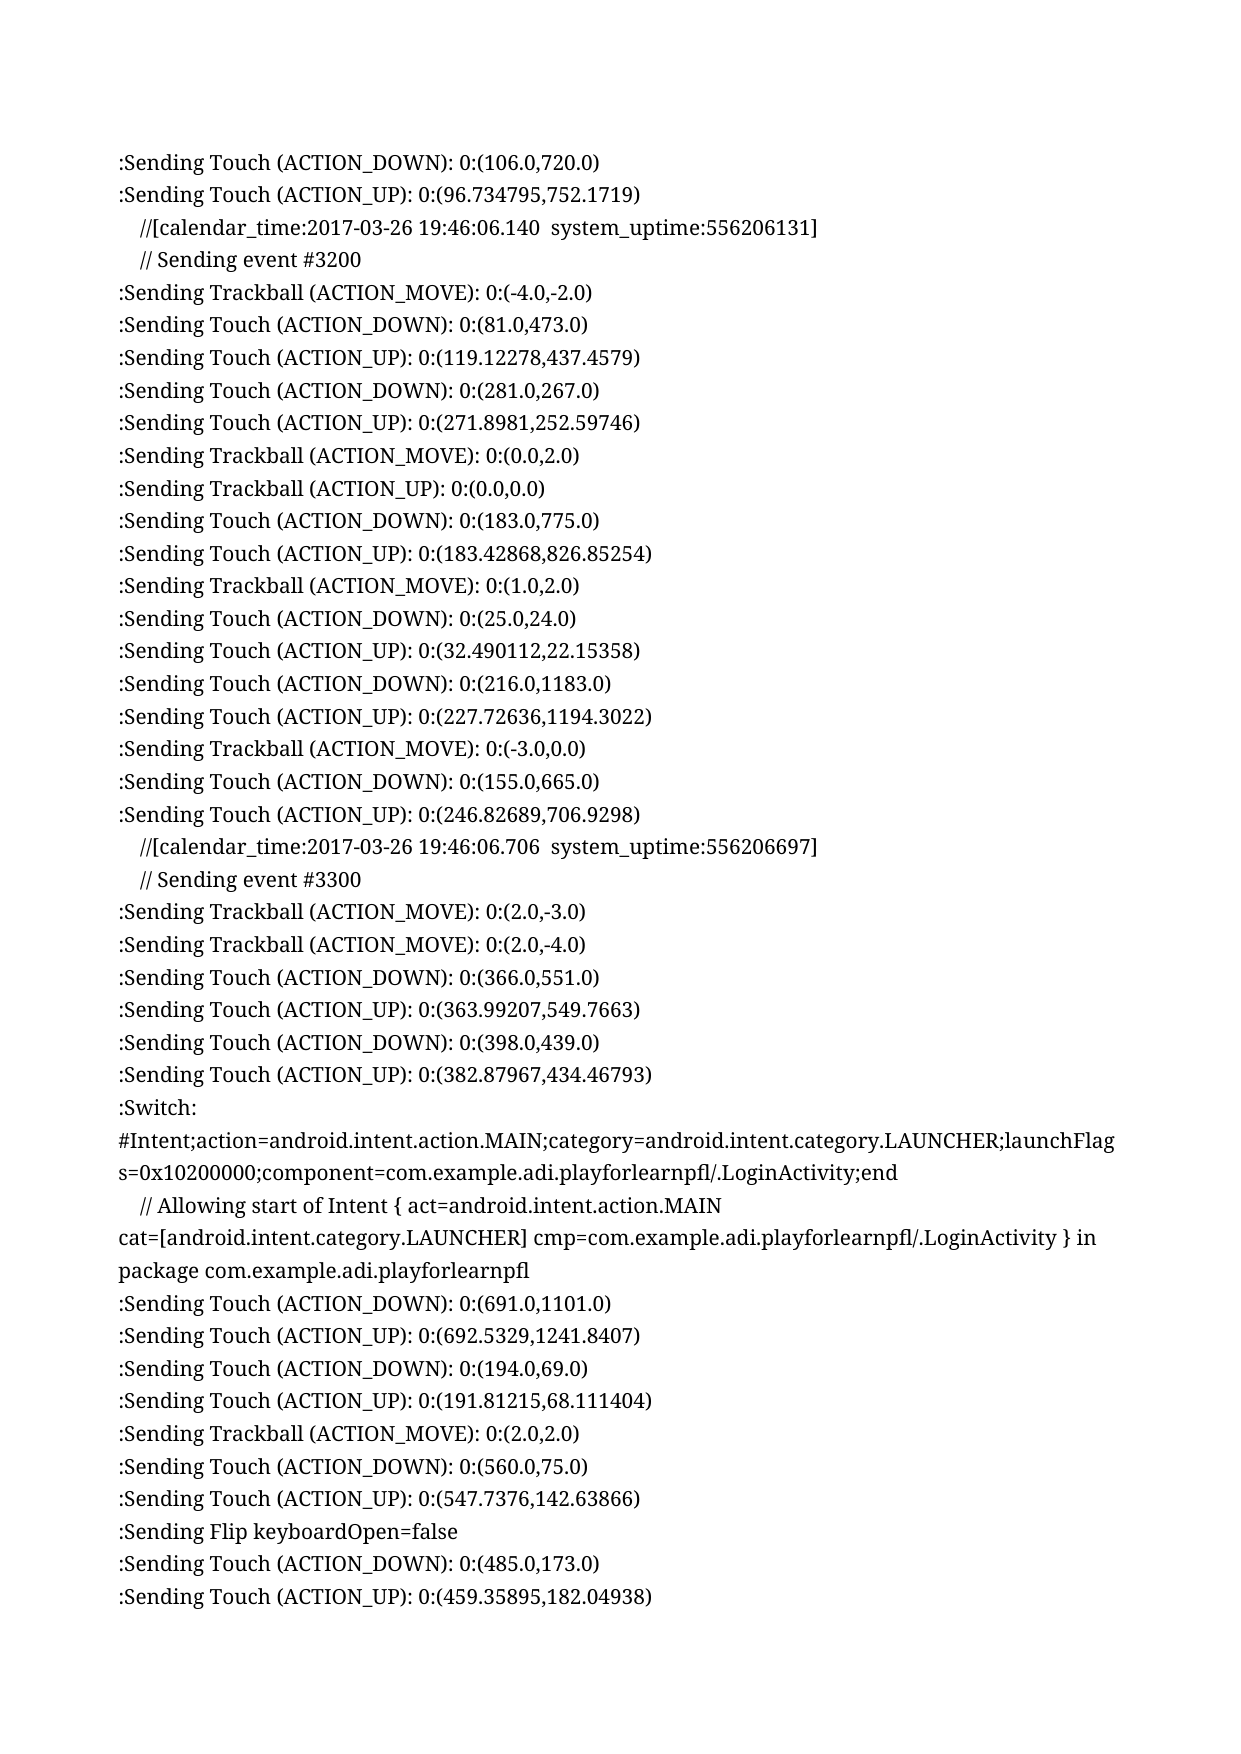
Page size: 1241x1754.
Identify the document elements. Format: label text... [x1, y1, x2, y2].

text :Sending Touch (ACTION_UP): 0:(119.12278,437.4579) [118, 343, 1122, 372]
text :Sending Touch (ACTION_UP): 0:(227.72636,1194.3022) [118, 702, 1122, 730]
text :Sending Touch (ACTION_UP): 0:(191.81215,68.111404) [118, 1387, 1122, 1415]
text :Sending Trackball (ACTION_MOVE): 0:(1.0,2.0) [118, 571, 1122, 600]
text :Sending Touch (ACTION_UP): 0:(246.82689,706.9298) [118, 800, 1122, 828]
text :Sending Touch (ACTION_DOWN): 0:(691.0,1101.0) [118, 1289, 1122, 1317]
text :Sending Touch (ACTION_UP): 0:(32.490112,22.15358) [118, 637, 1122, 665]
text :Sending Touch (ACTION_UP): 0:(459.35895,182.04938) [118, 1582, 1122, 1611]
text :Sending Trackball (ACTION_MOVE): 0:(0.0,2.0) [118, 441, 1122, 469]
text :Sending Touch (ACTION_DOWN): 0:(106.0,720.0) [118, 148, 1122, 176]
text // Sending event #3300 [118, 865, 1122, 893]
text :Sending Trackball (ACTION_MOVE): 0:(2.0,-4.0) [118, 930, 1122, 958]
text :Sending Touch (ACTION_UP): 0:(547.7376,142.63866) [118, 1484, 1122, 1513]
text :Sending Touch (ACTION_UP): 0:(271.8981,252.59746) [118, 408, 1122, 437]
text :Sending Touch (ACTION_DOWN): 0:(216.0,1183.0) [118, 669, 1122, 698]
text // Sending event #3200 [118, 245, 1122, 274]
text :Sending Touch (ACTION_DOWN): 0:(155.0,665.0) [118, 767, 1122, 796]
text //[calendar_time:2017-03-26 19:46:06.140 system_uptime:556206131] [118, 213, 1122, 241]
text :Sending Trackball (ACTION_MOVE): 0:(2.0,-3.0) [118, 897, 1122, 926]
text :Sending Touch (ACTION_DOWN): 0:(366.0,551.0) [118, 963, 1122, 991]
text :Sending Touch (ACTION_DOWN): 0:(398.0,439.0) [118, 1028, 1122, 1056]
text :Switch: #Intent;action=android.intent.action.MAIN;category=android.intent.category.LAUNCHER;launchFlags=0x10200000;component=com.example.adi.playforlearnpfl/.LoginActivity;end [118, 1093, 1122, 1187]
text //[calendar_time:2017-03-26 19:46:06.706 system_uptime:556206697] [118, 832, 1122, 861]
text :Sending Flip keyboardOpen=false [118, 1517, 1122, 1545]
text :Sending Touch (ACTION_DOWN): 0:(194.0,69.0) [118, 1354, 1122, 1382]
text :Sending Touch (ACTION_DOWN): 0:(560.0,75.0) [118, 1452, 1122, 1480]
text :Sending Touch (ACTION_UP): 0:(363.99207,549.7663) [118, 995, 1122, 1024]
text :Sending Touch (ACTION_DOWN): 0:(25.0,24.0) [118, 604, 1122, 632]
text :Sending Touch (ACTION_UP): 0:(183.42868,826.85254) [118, 539, 1122, 567]
text :Sending Touch (ACTION_UP): 0:(382.87967,434.46793) [118, 1061, 1122, 1089]
text :Sending Touch (ACTION_UP): 0:(692.5329,1241.8407) [118, 1321, 1122, 1350]
text :Sending Trackball (ACTION_MOVE): 0:(2.0,2.0) [118, 1419, 1122, 1448]
text :Sending Trackball (ACTION_MOVE): 0:(-4.0,-2.0) [118, 278, 1122, 306]
text // Allowing start of Intent { act=android.intent.action.MAIN cat=[android.intent.category.LAUNCHER] cmp=com.example.adi.playforlearnpfl/.LoginActivity } in package com.example.adi.playforlearnpfl [118, 1191, 1122, 1284]
text :Sending Touch (ACTION_DOWN): 0:(485.0,173.0) [118, 1549, 1122, 1578]
text :Sending Touch (ACTION_UP): 0:(96.734795,752.1719) [118, 180, 1122, 209]
text :Sending Touch (ACTION_DOWN): 0:(81.0,473.0) [118, 311, 1122, 339]
text :Sending Trackball (ACTION_UP): 0:(0.0,0.0) [118, 474, 1122, 502]
text :Sending Touch (ACTION_DOWN): 0:(281.0,267.0) [118, 376, 1122, 404]
text :Sending Touch (ACTION_DOWN): 0:(183.0,775.0) [118, 506, 1122, 535]
text :Sending Trackball (ACTION_MOVE): 0:(-3.0,0.0) [118, 734, 1122, 763]
